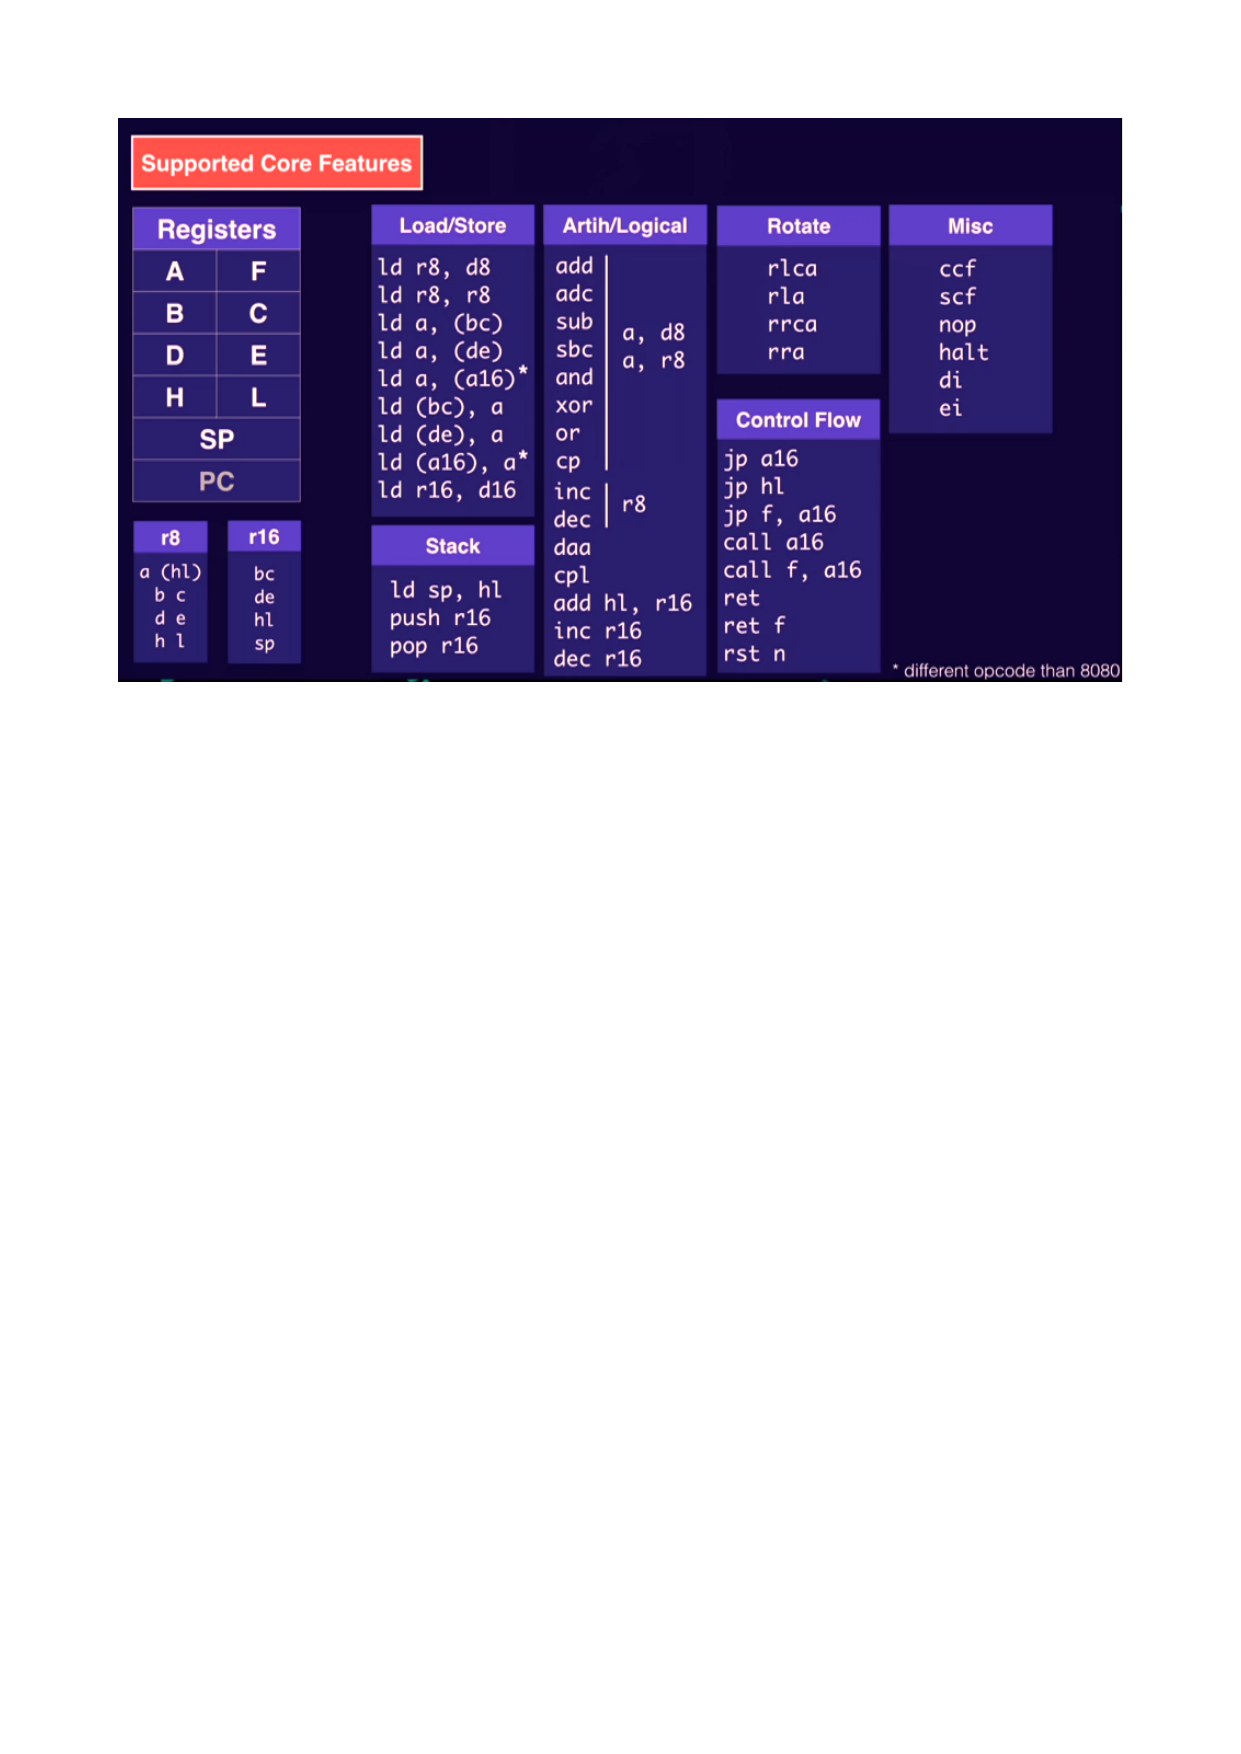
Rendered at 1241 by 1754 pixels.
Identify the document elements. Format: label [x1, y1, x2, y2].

picture [118, 118, 1123, 682]
